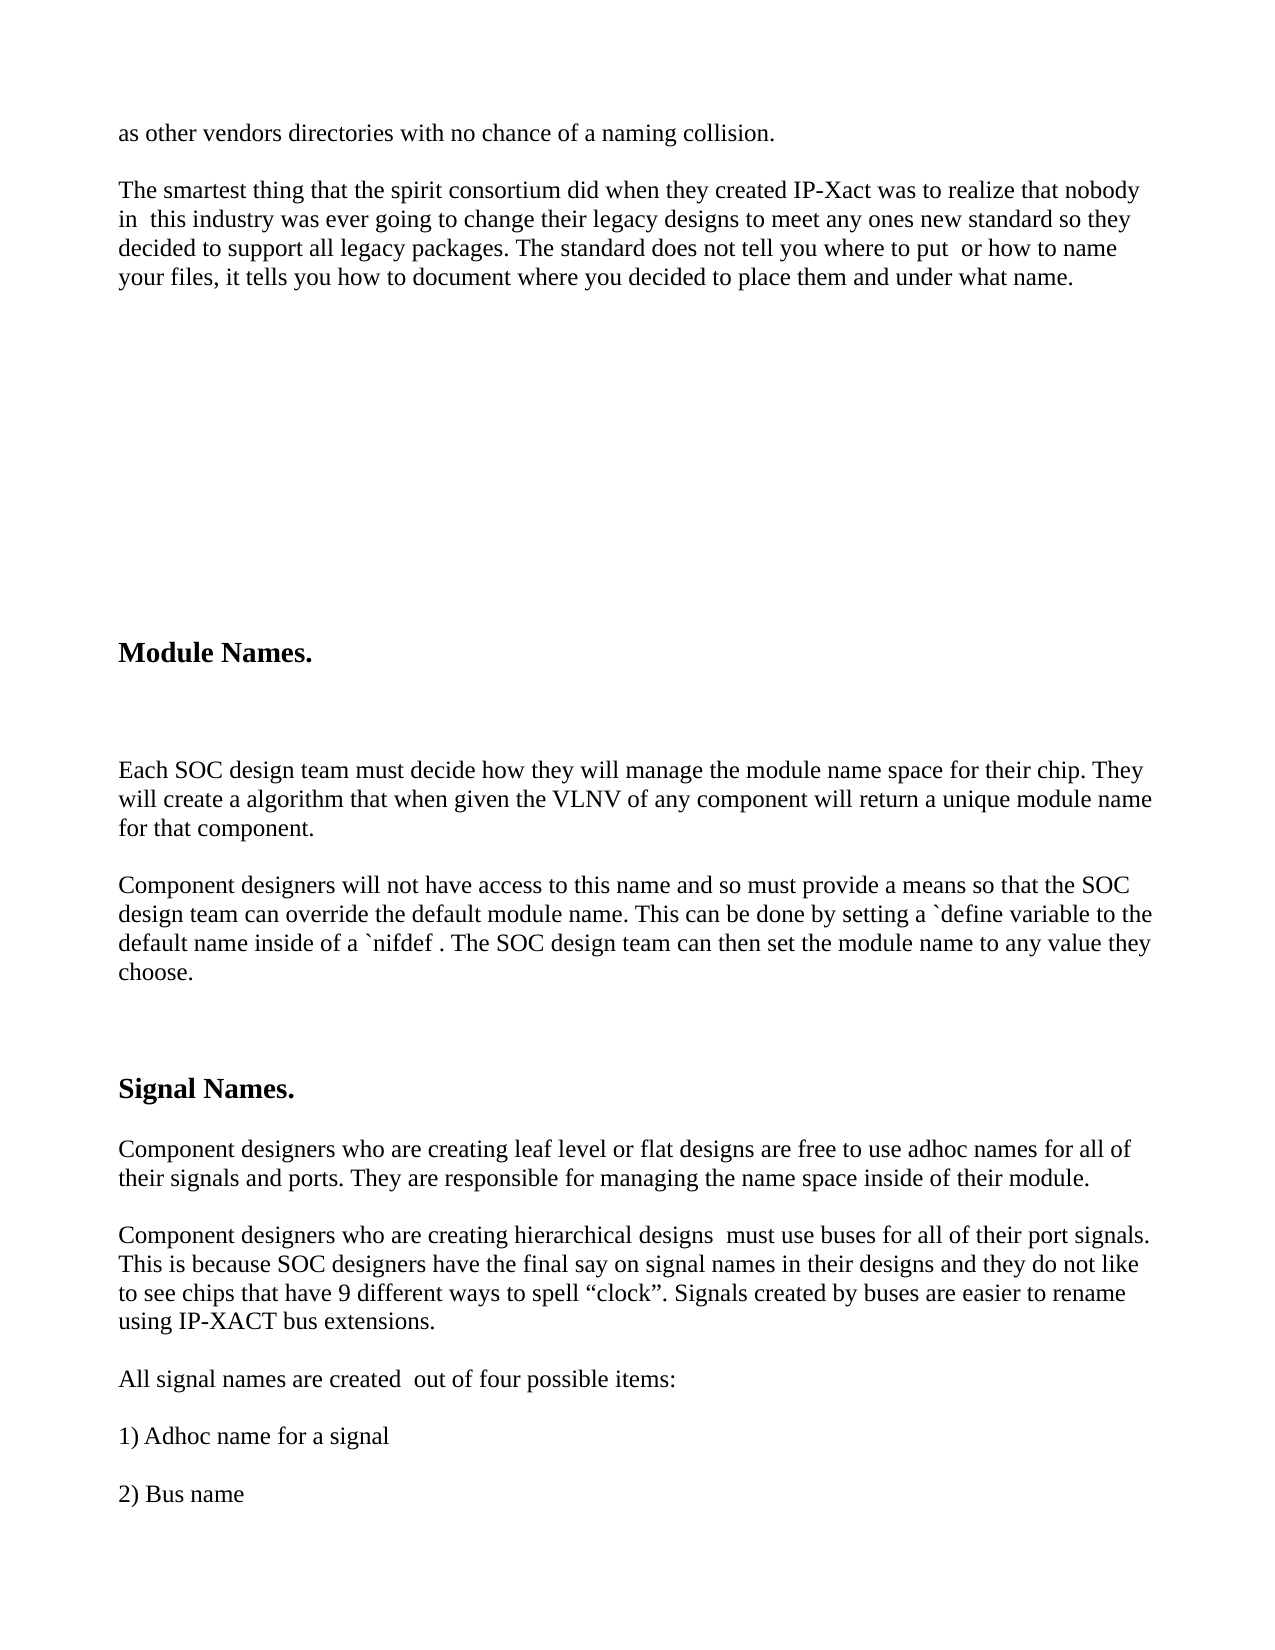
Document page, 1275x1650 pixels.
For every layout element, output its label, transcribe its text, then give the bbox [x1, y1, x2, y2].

text The smartest thing that the spirit consortium did when they created IP-Xact was to realize that nobody in this industry was ever going to change their legacy designs to meet any ones new standard so they decided to support all legacy packages. The standard does not tell you where to put or how to name your files, it tells you how to document where you decided to place them and under what name. [118, 176, 1157, 291]
text Component designers will not have access to this name and so must provide a means so that the SOC design team can override the default module name. This can be done by setting a `define variable to the default name inside of a `nifdef . The SOC design team can then set the module name to any value they choose. [118, 870, 1157, 985]
text for that component. [118, 813, 1157, 842]
text Component designers who are creating hierarchical designs must use buses for all of their port signals. This is because SOC designers have the final say on signal names in their designs and they do not like to see chips that have 9 different ways to spell “clock”. Signals created by buses are easier to rename using IP-XACT bus extensions. [118, 1220, 1157, 1335]
text All signal names are created out of four possible items: [118, 1364, 1157, 1393]
text 1) Adhoc name for a signal [118, 1421, 1157, 1450]
text Module Names. [118, 636, 1157, 669]
text Each SOC design team must decide how they will manage the module name space for their chip. They will create a algorithm that when given the VLNV of any component will return a unique module name [118, 755, 1157, 813]
text Component designers who are creating leaf level or flat designs are free to use adhoc names for all of their signals and ports. They are responsible for managing the name space inside of their module. [118, 1134, 1157, 1191]
text as other vendors directories with no chance of a naming collision. [118, 118, 1157, 147]
text Signal Names. [118, 1072, 1157, 1105]
text 2) Bus name [118, 1479, 1157, 1508]
